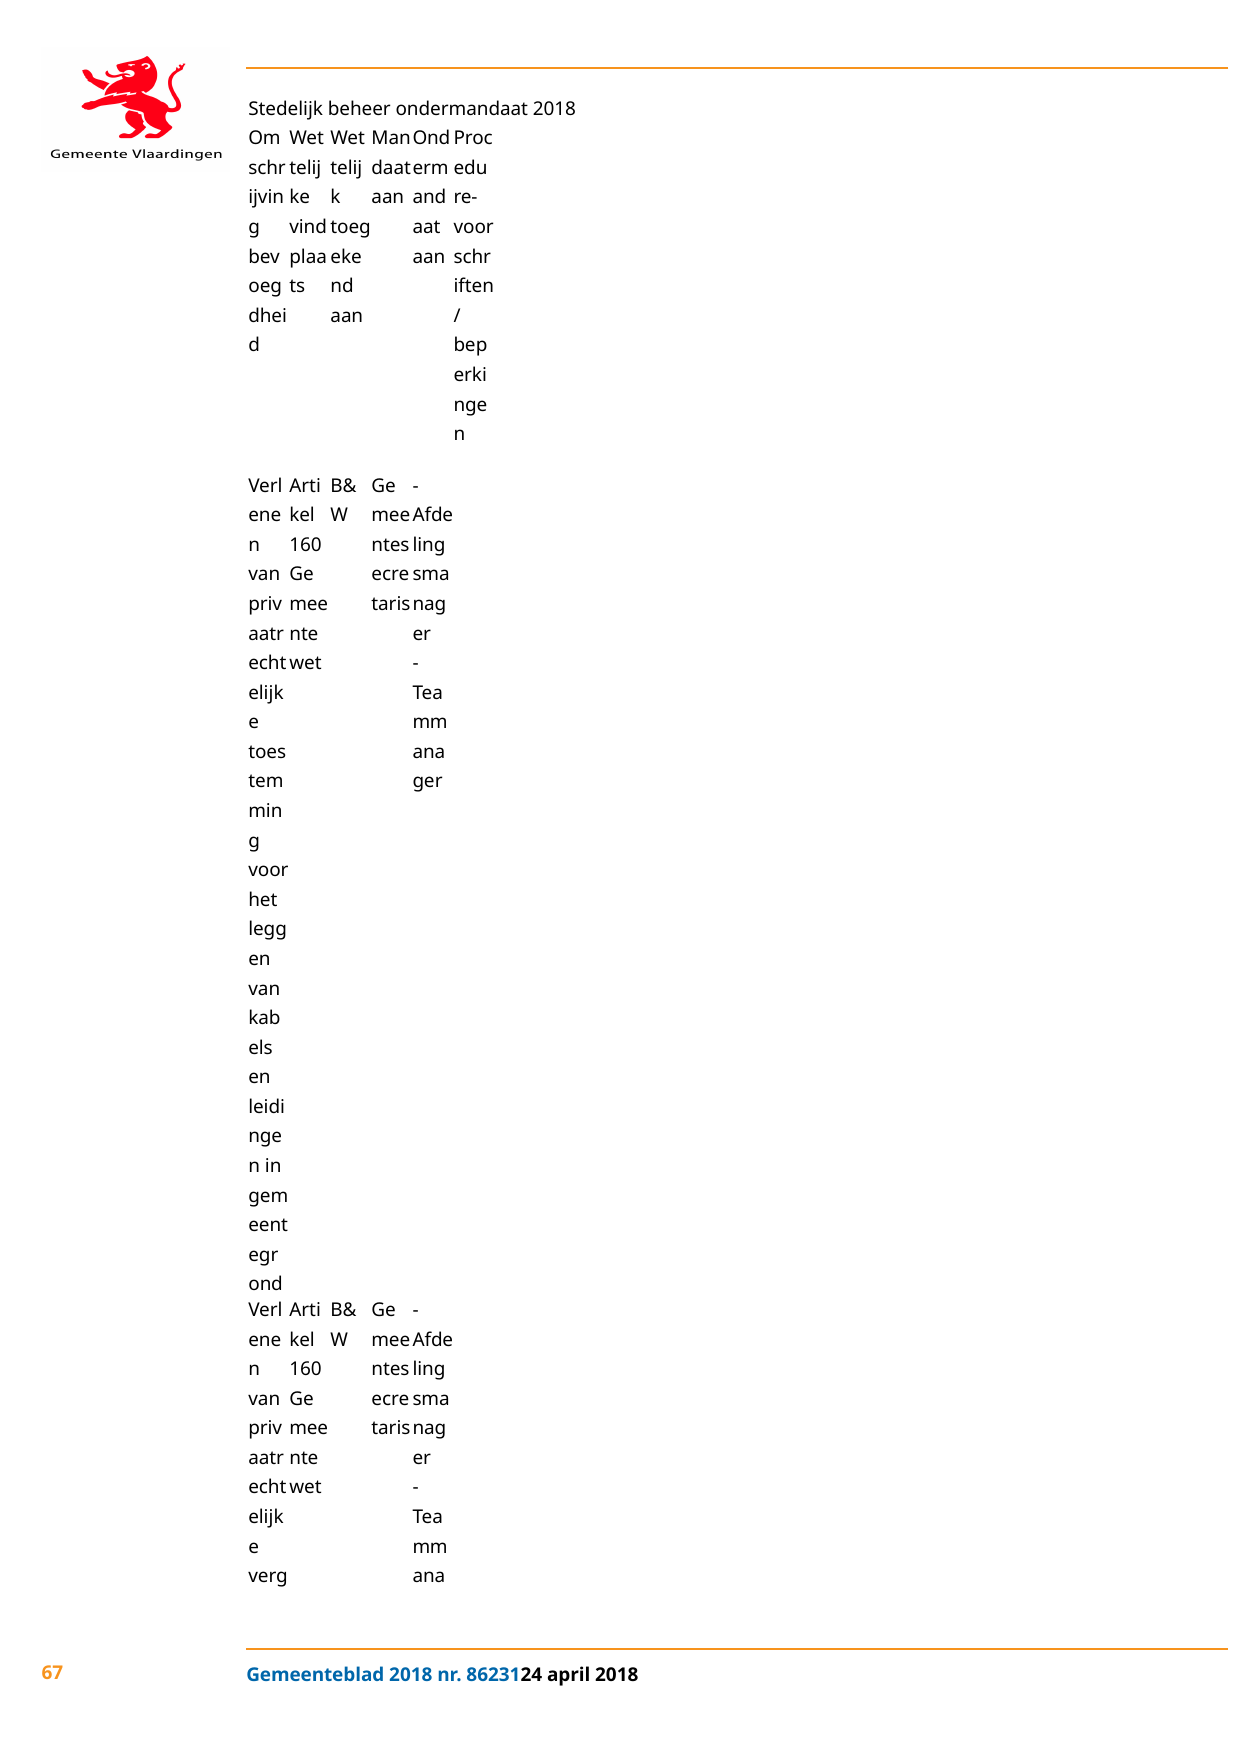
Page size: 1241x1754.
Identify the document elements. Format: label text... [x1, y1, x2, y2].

table_header Ondermandaat aan [412, 125, 453, 446]
table_cell Artikel 160 Gemeentewet [289, 472, 330, 1296]
table_cell [371, 446, 412, 472]
table_cell [453, 446, 494, 472]
picture [41, 47, 231, 172]
table_cell Verlenen van privaatrechtelijke toestemming voor het leggen van kabels en leidingen in gemeentegrond [248, 472, 289, 1296]
table_cell [248, 446, 289, 472]
table_cell Gemeentesecretaris [371, 472, 412, 1296]
table_cell [453, 1296, 494, 1588]
table_header Wettelijk toegekend aan [330, 125, 371, 446]
table_header Procedure-voorschriften/beperkingen [453, 125, 494, 446]
table_cell Gemeentesecretaris [371, 1296, 412, 1588]
table_cell [412, 446, 453, 472]
table_header Mandaat aan [371, 125, 412, 446]
table_header Wettelijke vindplaats [289, 125, 330, 446]
table_cell [330, 446, 371, 472]
table_cell B&W [330, 1296, 371, 1588]
table_cell [289, 446, 330, 472]
table_cell Artikel 160 Gemeentewet [289, 1296, 330, 1588]
table_cell - Afdelingsmanager - Teammanager [412, 472, 453, 1296]
table_cell Verlenen van privaatrechtelijke verg [248, 1296, 289, 1588]
table_cell B&W [330, 472, 371, 1296]
table_cell [453, 472, 494, 1296]
table_header Omschrijving bevoegdheid [248, 125, 289, 446]
text Stedelijk beheer ondermandaat 2018 [248, 95, 1152, 121]
table_cell - Afdelingsmanager - Teammana [412, 1296, 453, 1588]
